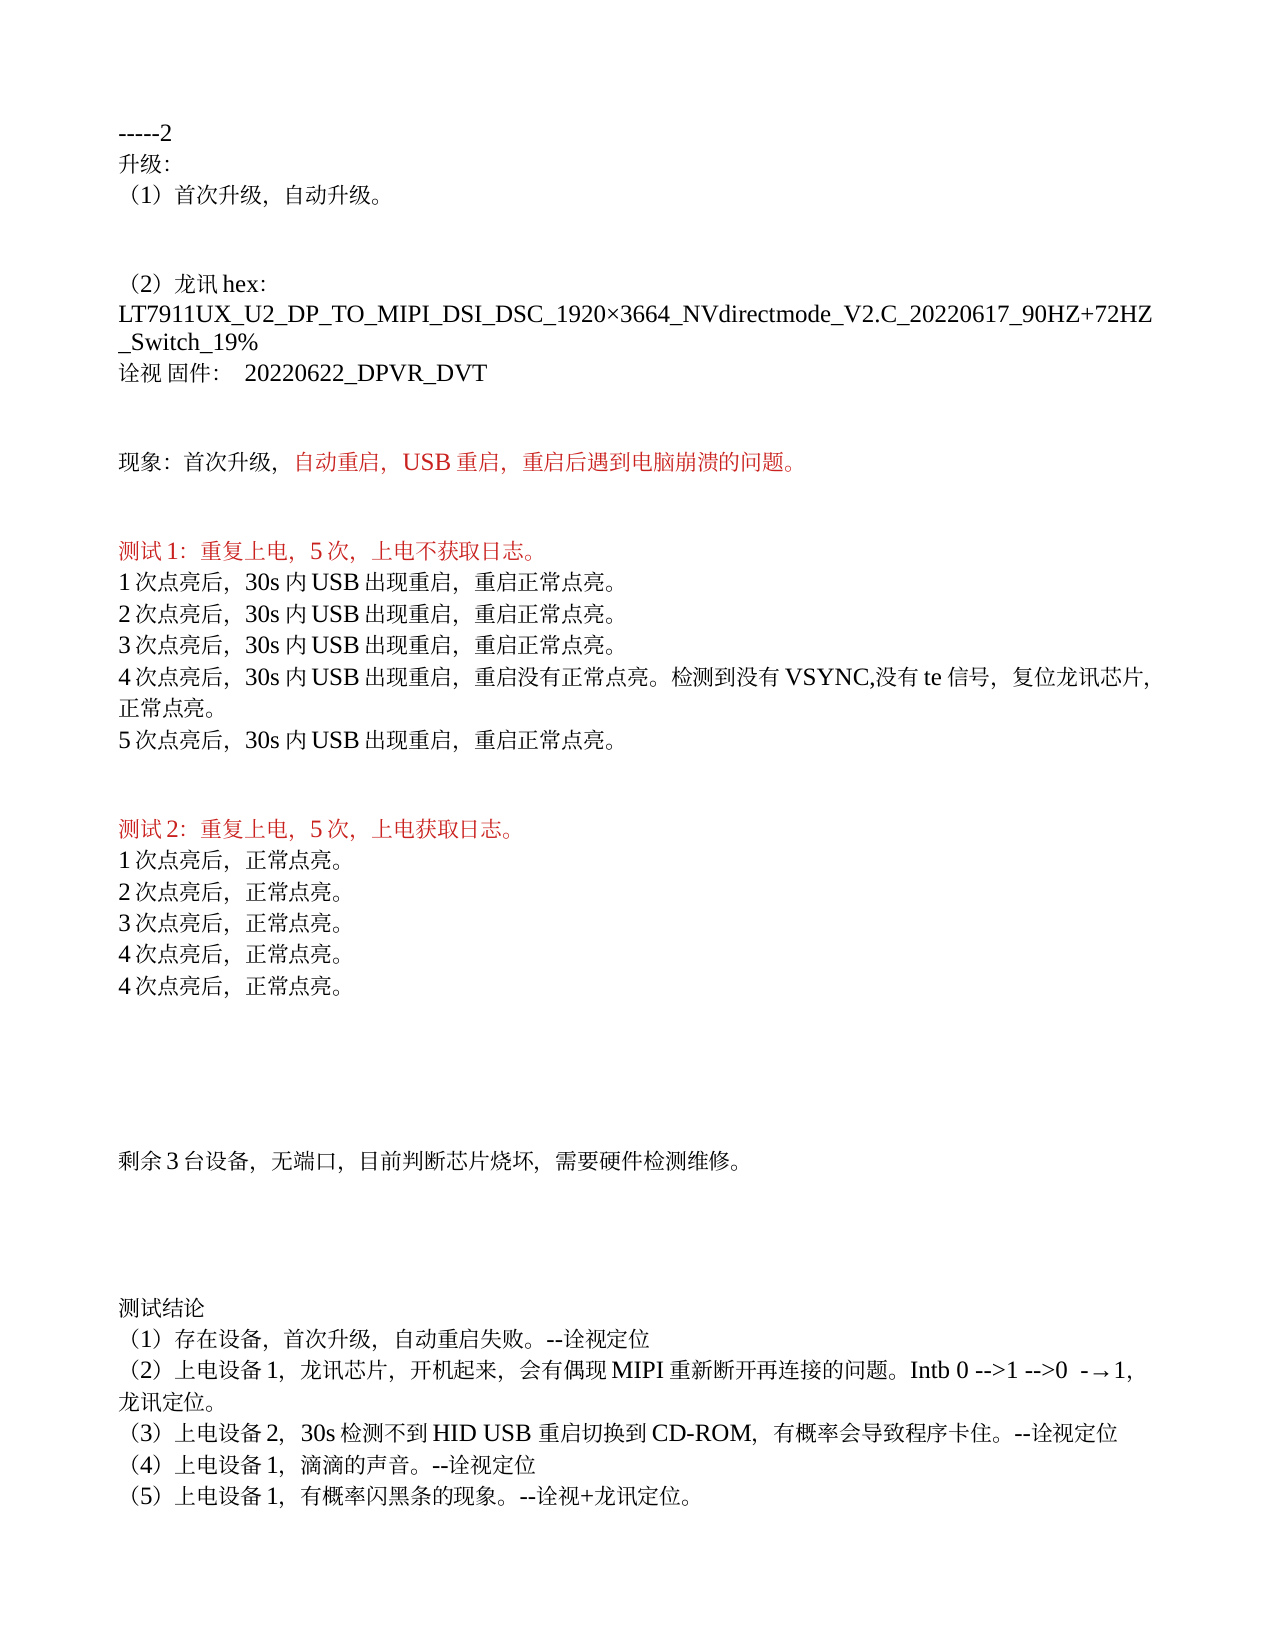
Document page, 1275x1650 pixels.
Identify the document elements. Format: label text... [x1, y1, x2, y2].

text 4次点亮后，30s内USB出现重启，重启没有正常点亮。检测到没有VSYNC,没有te信号，复位龙讯芯片，正常点亮。 [118, 660, 1157, 723]
text （4）上电设备1，滴滴的声音。--诠视定位 [118, 1448, 1157, 1479]
text 4次点亮后，正常点亮。 [118, 938, 1157, 969]
text （3）上电设备2，30s检测不到HID USB 重启切换到CD-ROM，有概率会导致程序卡住。--诠视定位 [118, 1417, 1157, 1448]
text 2次点亮后，正常点亮。 [118, 875, 1157, 906]
text 剩余3台设备，无端口，目前判断芯片烧坏，需要硬件检测维修。 [118, 1144, 1157, 1176]
text （2）上电设备1，龙讯芯片，开机起来，会有偶现MIPI重新断开再连接的问题。Intb 0 -->1 -->0 -→1，龙讯定位。 [118, 1354, 1157, 1417]
text 测试1：重复上电，5次，上电不获取日志。 [118, 534, 1157, 566]
text （2）龙讯hex：LT7911UX_U2_DP_TO_MIPI_DSI_DSC_1920×3664_NVdirectmode_V2.C_20220617_90HZ+72HZ_Switch_19% [118, 267, 1157, 356]
text 3次点亮后，30s内USB出现重启，重启正常点亮。 [118, 628, 1157, 660]
text 测试结论 [118, 1291, 1157, 1322]
text 诠视 固件： 20220622_DPVR_DVT [118, 356, 1157, 388]
text 1次点亮后，30s内USB出现重启，重启正常点亮。 [118, 566, 1157, 597]
text 4次点亮后，正常点亮。 [118, 969, 1157, 1001]
text 5次点亮后，30s内USB出现重启，重启正常点亮。 [118, 723, 1157, 754]
text （1）存在设备，首次升级，自动重启失败。--诠视定位 [118, 1322, 1157, 1354]
text 1次点亮后，正常点亮。 [118, 843, 1157, 875]
text （5）上电设备1，有概率闪黑条的现象。--诠视+龙讯定位。 [118, 1479, 1157, 1511]
text -----2 [118, 118, 1157, 147]
text 测试2：重复上电，5次，上电获取日志。 [118, 812, 1157, 843]
text 2次点亮后，30s内USB出现重启，重启正常点亮。 [118, 597, 1157, 628]
text 3次点亮后，正常点亮。 [118, 906, 1157, 938]
text 升级： [118, 147, 1157, 178]
text （1）首次升级，自动升级。 [118, 178, 1157, 210]
text 现象：首次升级，自动重启，USB重启，重启后遇到电脑崩溃的问题。 [118, 445, 1157, 477]
